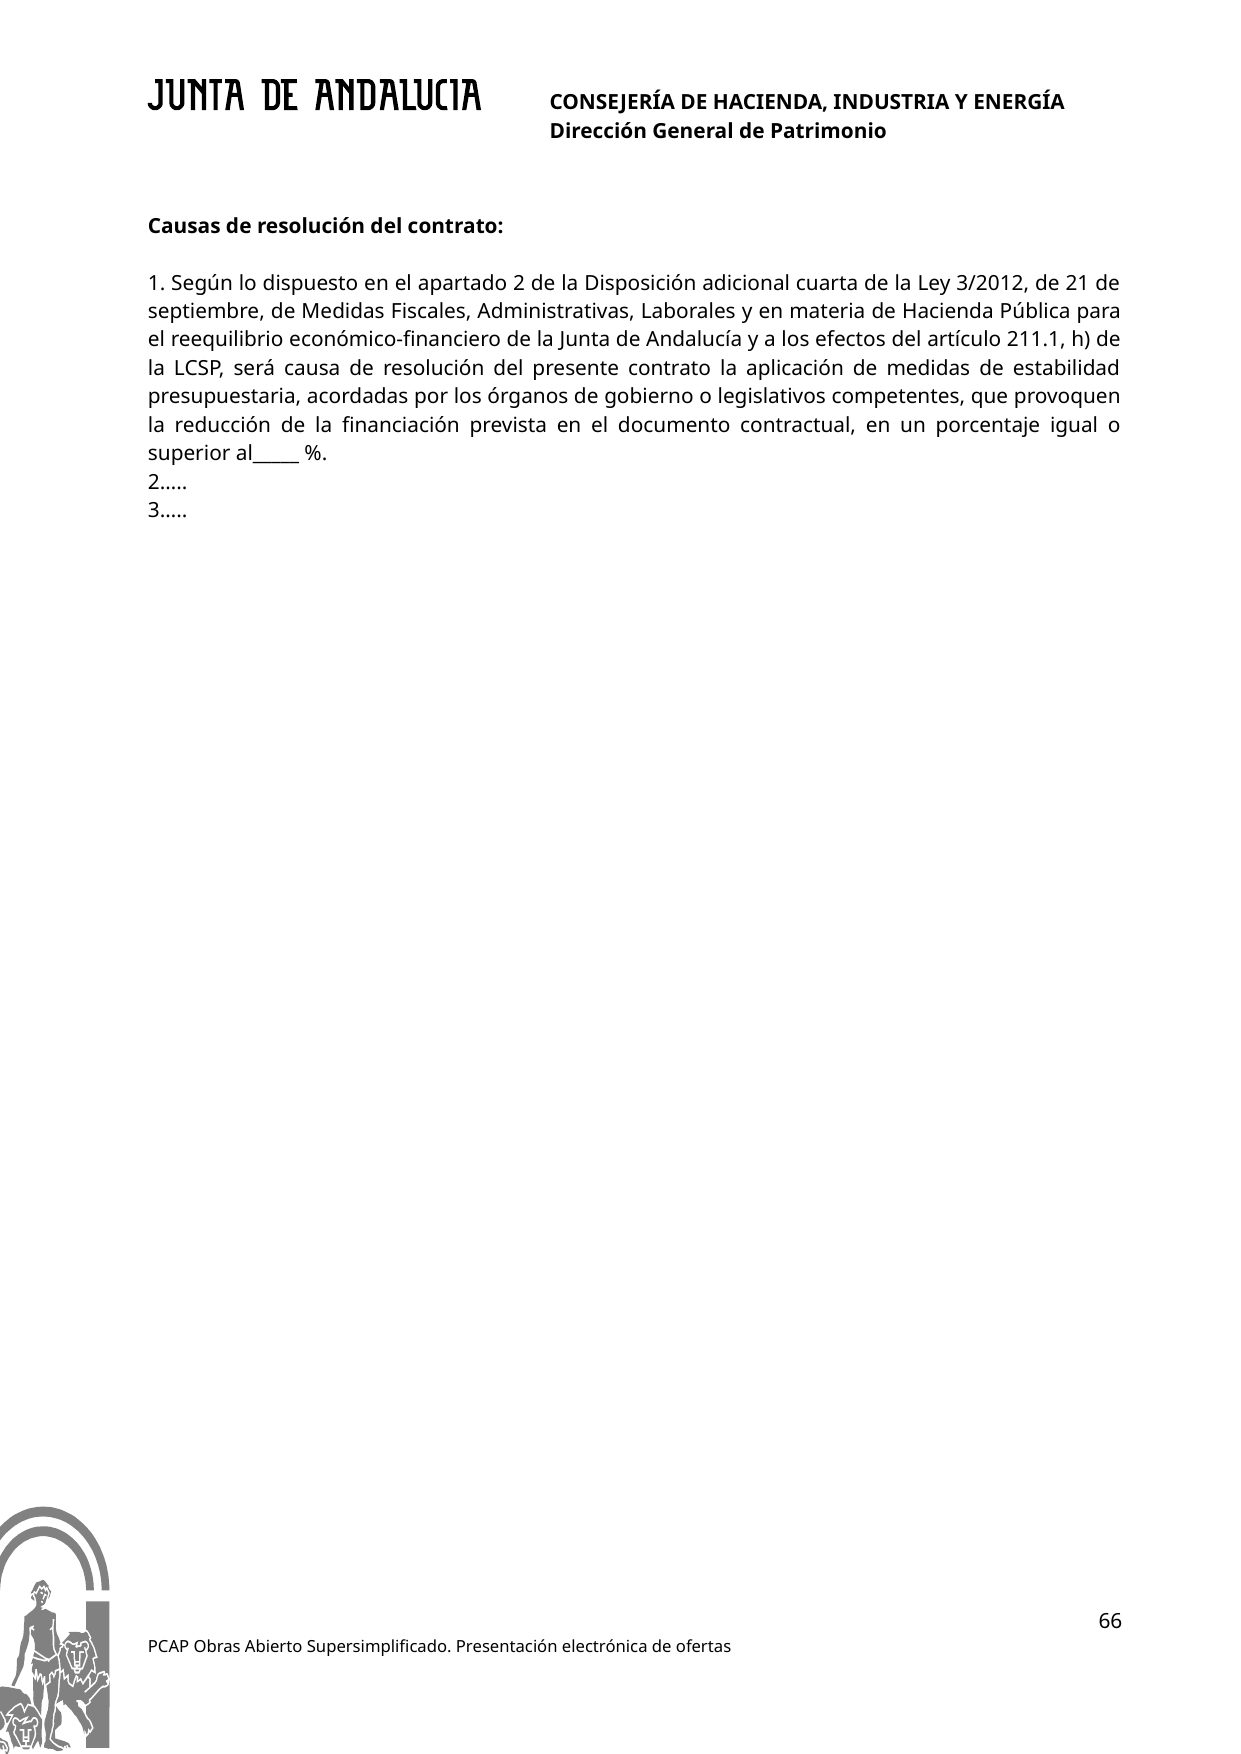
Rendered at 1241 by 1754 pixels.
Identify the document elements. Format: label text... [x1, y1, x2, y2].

text 3….. [148, 495, 1122, 524]
text Causas de resolución del contrato: [148, 211, 1122, 239]
text 1. Según lo dispuesto en el apartado 2 de la Disposición adicional cuarta de la Ley 3/2012, de 21 de septiembre, de Medidas Fiscales, Administrativas, Laborales y en materia de Hacienda Pública para el reequilibrio económico-financiero de la Junta de Andalucía y a los efectos del artículo 211.1, h) de la LCSP, será causa de resolución del presente contrato la aplicación de medidas de estabilidad presupuestaria, acordadas por los órganos de gobierno o legislativos competentes, que provoquen la reducción de la financiación prevista en el documento contractual, en un porcentaje igual o superior al_____ %. [148, 268, 1122, 467]
text 2….. [148, 467, 1122, 495]
